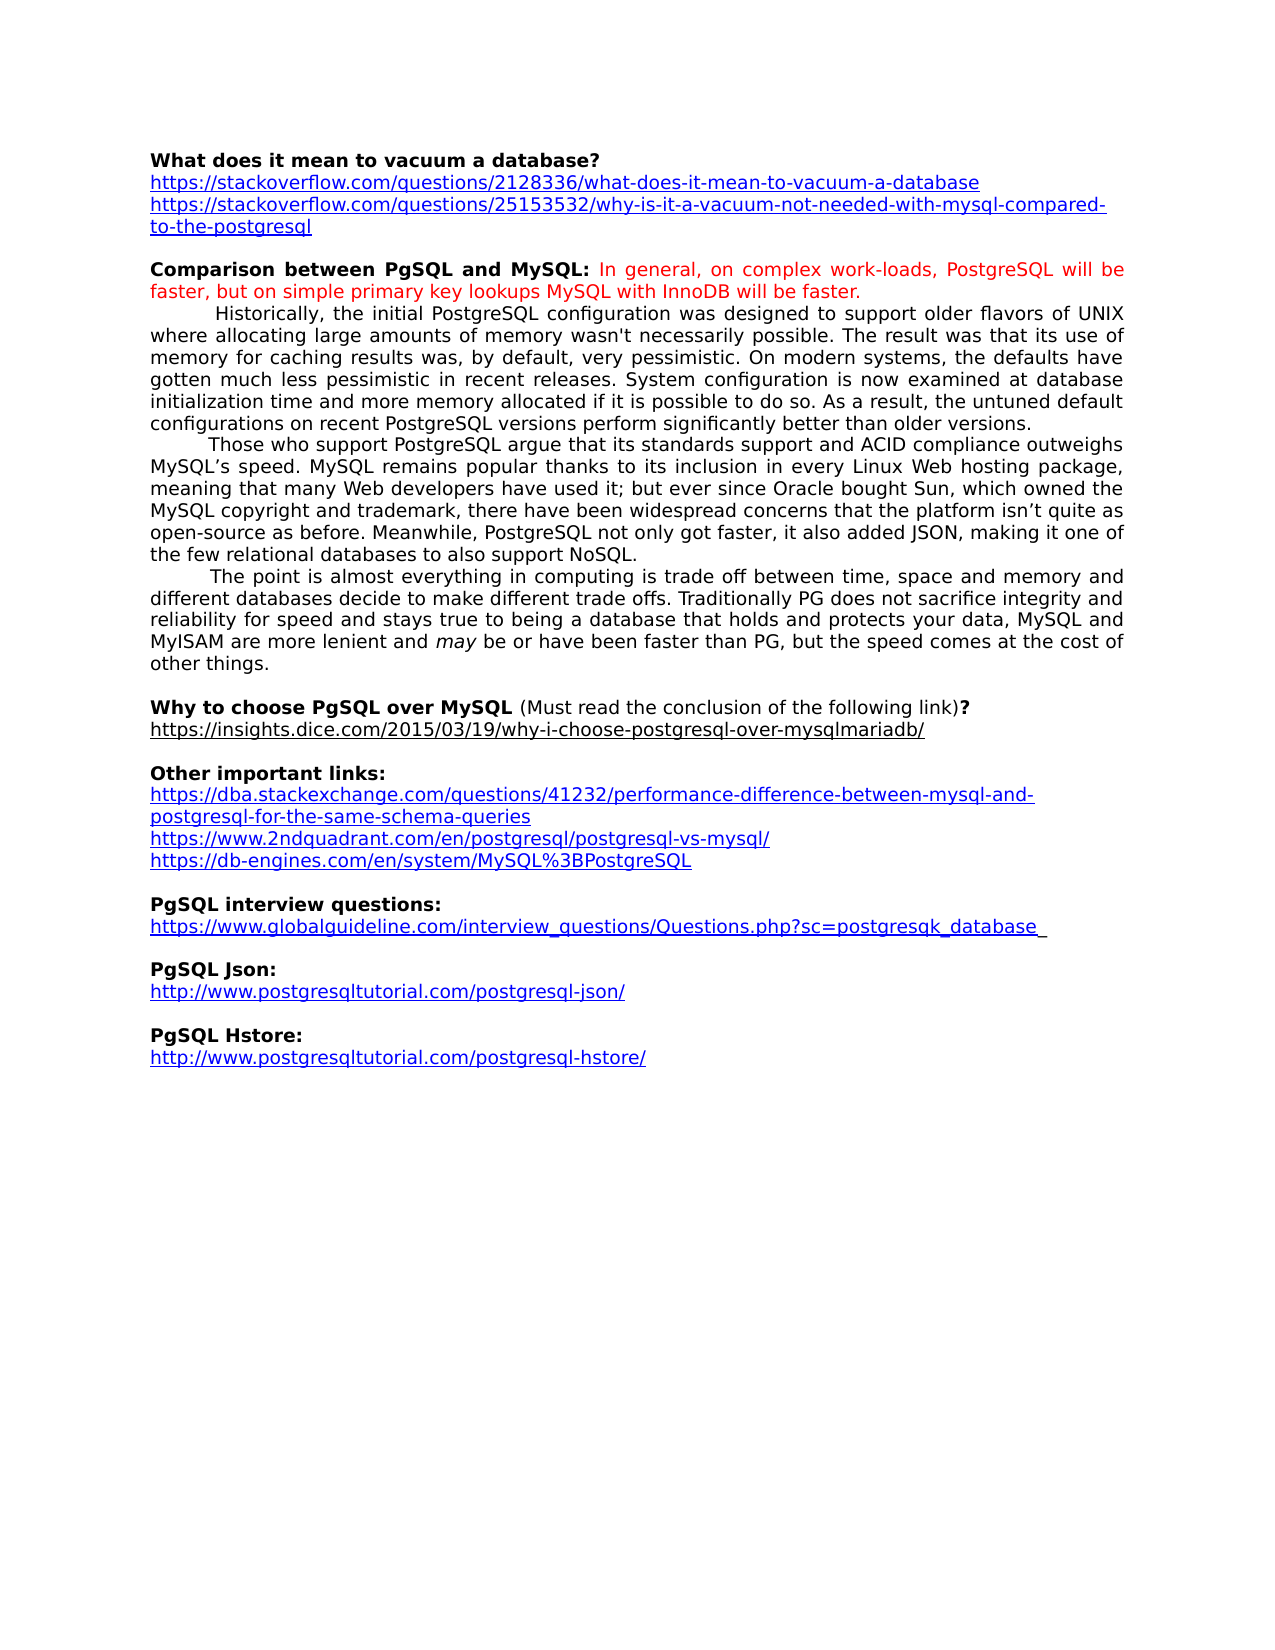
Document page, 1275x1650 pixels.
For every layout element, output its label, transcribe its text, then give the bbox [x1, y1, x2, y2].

text Comparison between PgSQL and MySQL: In general, on complex work-loads, PostgreSQL will be faster, but on simple primary key lookups MySQL with InnoDB will be faster. [150, 259, 1125, 303]
text http://www.postgresqltutorial.com/postgresql-hstore/ [150, 1047, 1125, 1069]
text https://www.2ndquadrant.com/en/postgresql/postgresql-vs-mysql/ [150, 828, 1125, 850]
text Why to choose PgSQL over MySQL (Must read the conclusion of the following link)? [150, 697, 1125, 719]
text PgSQL Json: [150, 959, 1125, 981]
text https://stackoverflow.com/questions/25153532/why-is-it-a-vacuum-not-needed-with-mysql-compared-to-the-postgresql [150, 194, 1125, 237]
text Other important links: [150, 762, 1125, 784]
text https://insights.dice.com/2015/03/19/why-i-choose-postgresql-over-mysqlmariadb/ [150, 719, 1125, 741]
text https://www.globalguideline.com/interview_questions/Questions.php?sc=postgresqk_database_ [150, 916, 1125, 937]
text PgSQL interview questions: [150, 894, 1125, 916]
text The point is almost everything in computing is trade off between time, space and memory and different databases decide to make different trade offs. Traditionally PG does not sacrifice integrity and reliability for speed and stays true to being a database that holds and protects your data, MySQL and MyISAM are more lenient and may be or have been faster than PG, but the speed comes at the cost of other things. [150, 566, 1125, 675]
text https://dba.stackexchange.com/questions/41232/performance-difference-between-mysql-and-postgresql-for-the-same-schema-queries [150, 784, 1125, 828]
text Historically, the initial PostgreSQL configuration was designed to support older flavors of UNIX where allocating large amounts of memory wasn't necessarily possible. The result was that its use of memory for caching results was, by default, very pessimistic. On modern systems, the defaults have gotten much less pessimistic in recent releases. System configuration is now examined at database initialization time and more memory allocated if it is possible to do so. As a result, the untuned default configurations on recent PostgreSQL versions perform significantly better than older versions. [150, 303, 1125, 434]
text https://stackoverflow.com/questions/2128336/what-does-it-mean-to-vacuum-a-database [150, 172, 1125, 194]
text https://db-engines.com/en/system/MySQL%3BPostgreSQL [150, 850, 1125, 872]
text What does it mean to vacuum a database? [150, 150, 1125, 172]
text PgSQL Hstore: [150, 1025, 1125, 1047]
text http://www.postgresqltutorial.com/postgresql-json/ [150, 981, 1125, 1003]
text Those who support PostgreSQL argue that its standards support and ACID compliance outweighs MySQL’s speed. MySQL remains popular thanks to its inclusion in every Linux Web hosting package, meaning that many Web developers have used it; but ever since Oracle bought Sun, which owned the MySQL copyright and trademark, there have been widespread concerns that the platform isn’t quite as open-source as before. Meanwhile, PostgreSQL not only got faster, it also added JSON, making it one of the few relational databases to also support NoSQL. [150, 434, 1125, 566]
